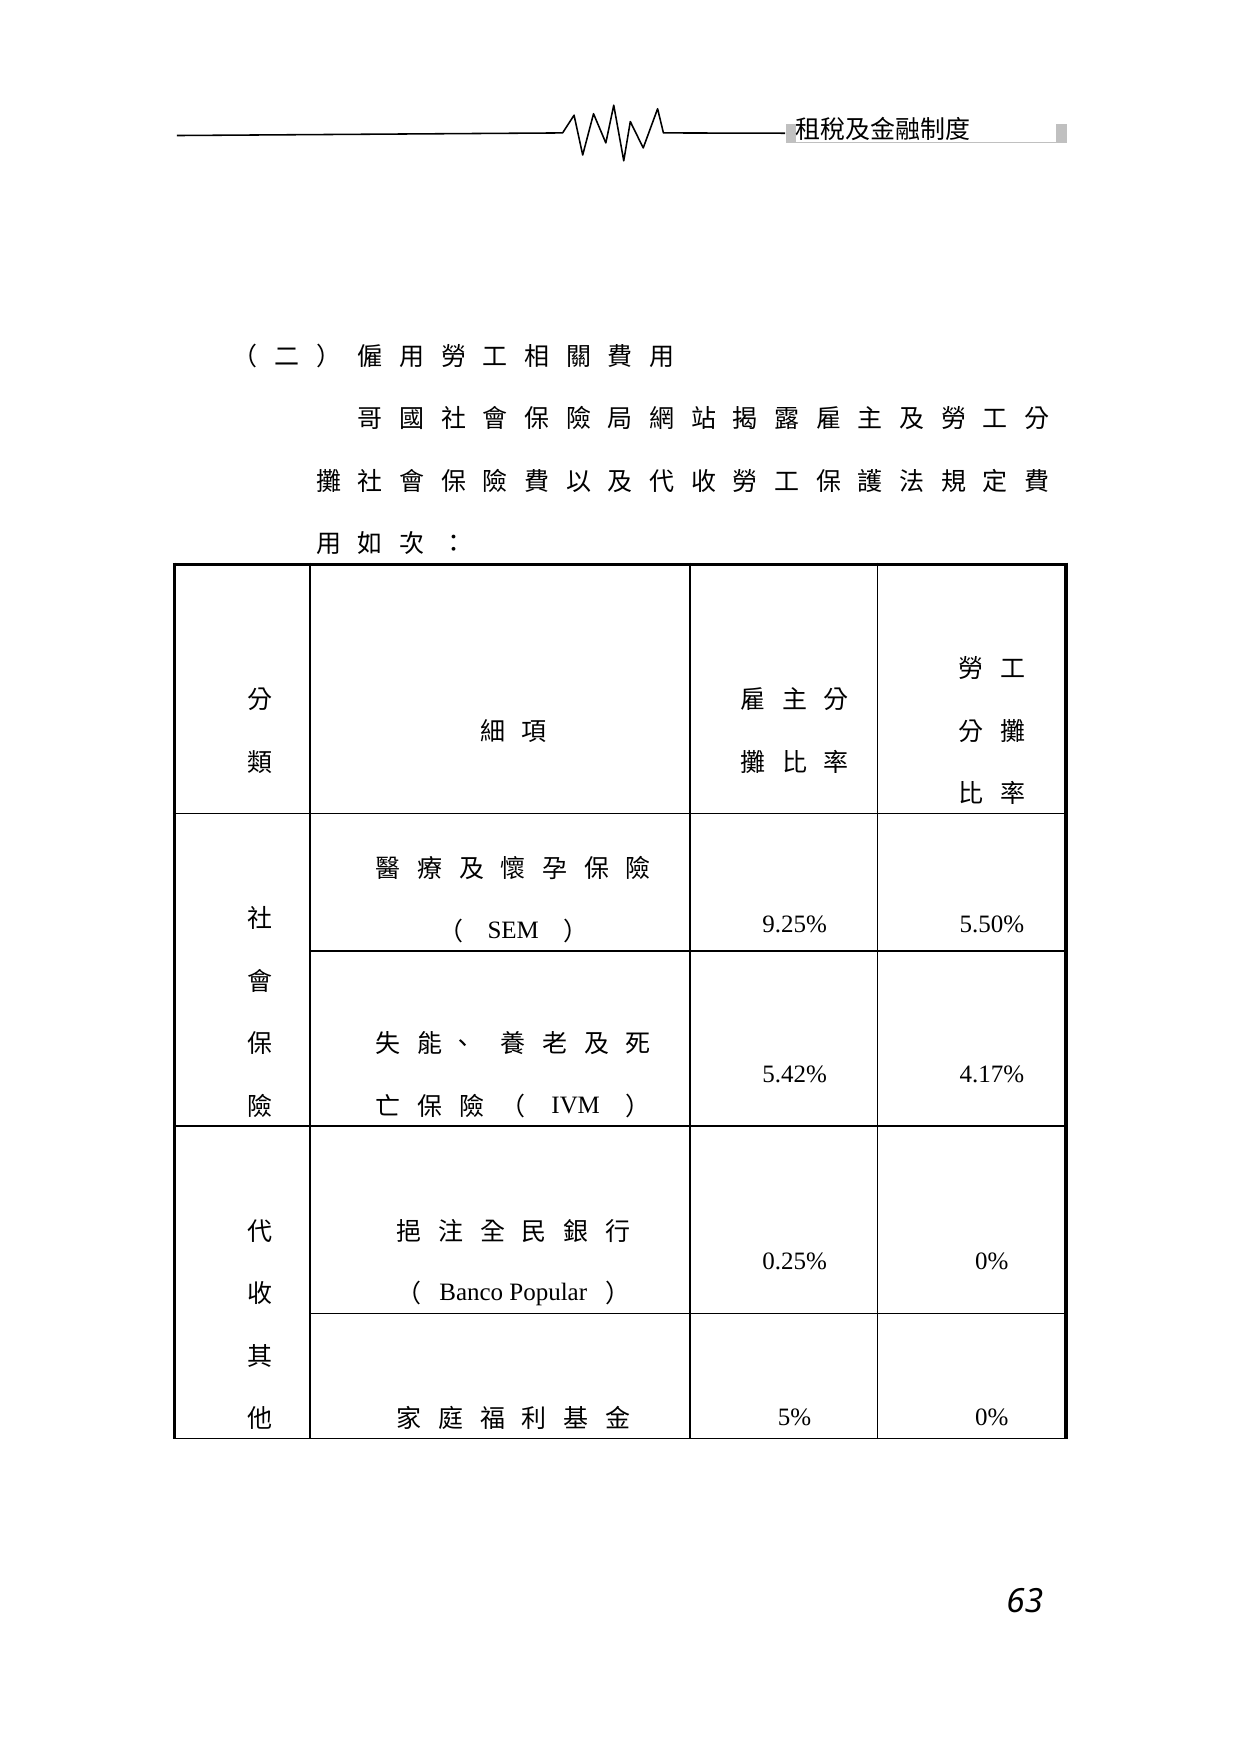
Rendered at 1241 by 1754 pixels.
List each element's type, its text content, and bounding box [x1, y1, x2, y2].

table_header 雇主分攤比率 [691, 566, 877, 813]
table_cell 5.42% [691, 952, 877, 1125]
table_cell 4.17% [878, 952, 1064, 1125]
table_cell 0% [878, 1127, 1064, 1313]
table_cell 9.25% [691, 814, 877, 950]
table_cell 家庭福利基金 [311, 1314, 689, 1438]
table_cell 社會保險 [176, 814, 309, 1125]
text （二）僱用勞工相關費用 [207, 313, 1058, 375]
text 哥國社會保險局網站揭露雇主及勞工分攤社會保險費以及代收勞工保護法規定費用如次： [281, 375, 1058, 563]
table_header 細項 [311, 566, 689, 813]
table_cell 代收其他 費用 [176, 1127, 309, 1438]
table_cell 醫療及懷孕保險（SEM） [311, 814, 689, 950]
table_header 勞工分攤比率 [878, 566, 1064, 813]
table_cell 5% [691, 1314, 877, 1438]
table_cell 5.50% [878, 814, 1064, 950]
table_header 分類 [176, 566, 309, 813]
table_cell 失能、養老及死亡保險（IVM） [311, 952, 689, 1125]
table_cell 0.25% [691, 1127, 877, 1313]
table_cell 0% [878, 1314, 1064, 1438]
table_cell 挹注全民銀行（Banco Popular） [311, 1127, 689, 1313]
